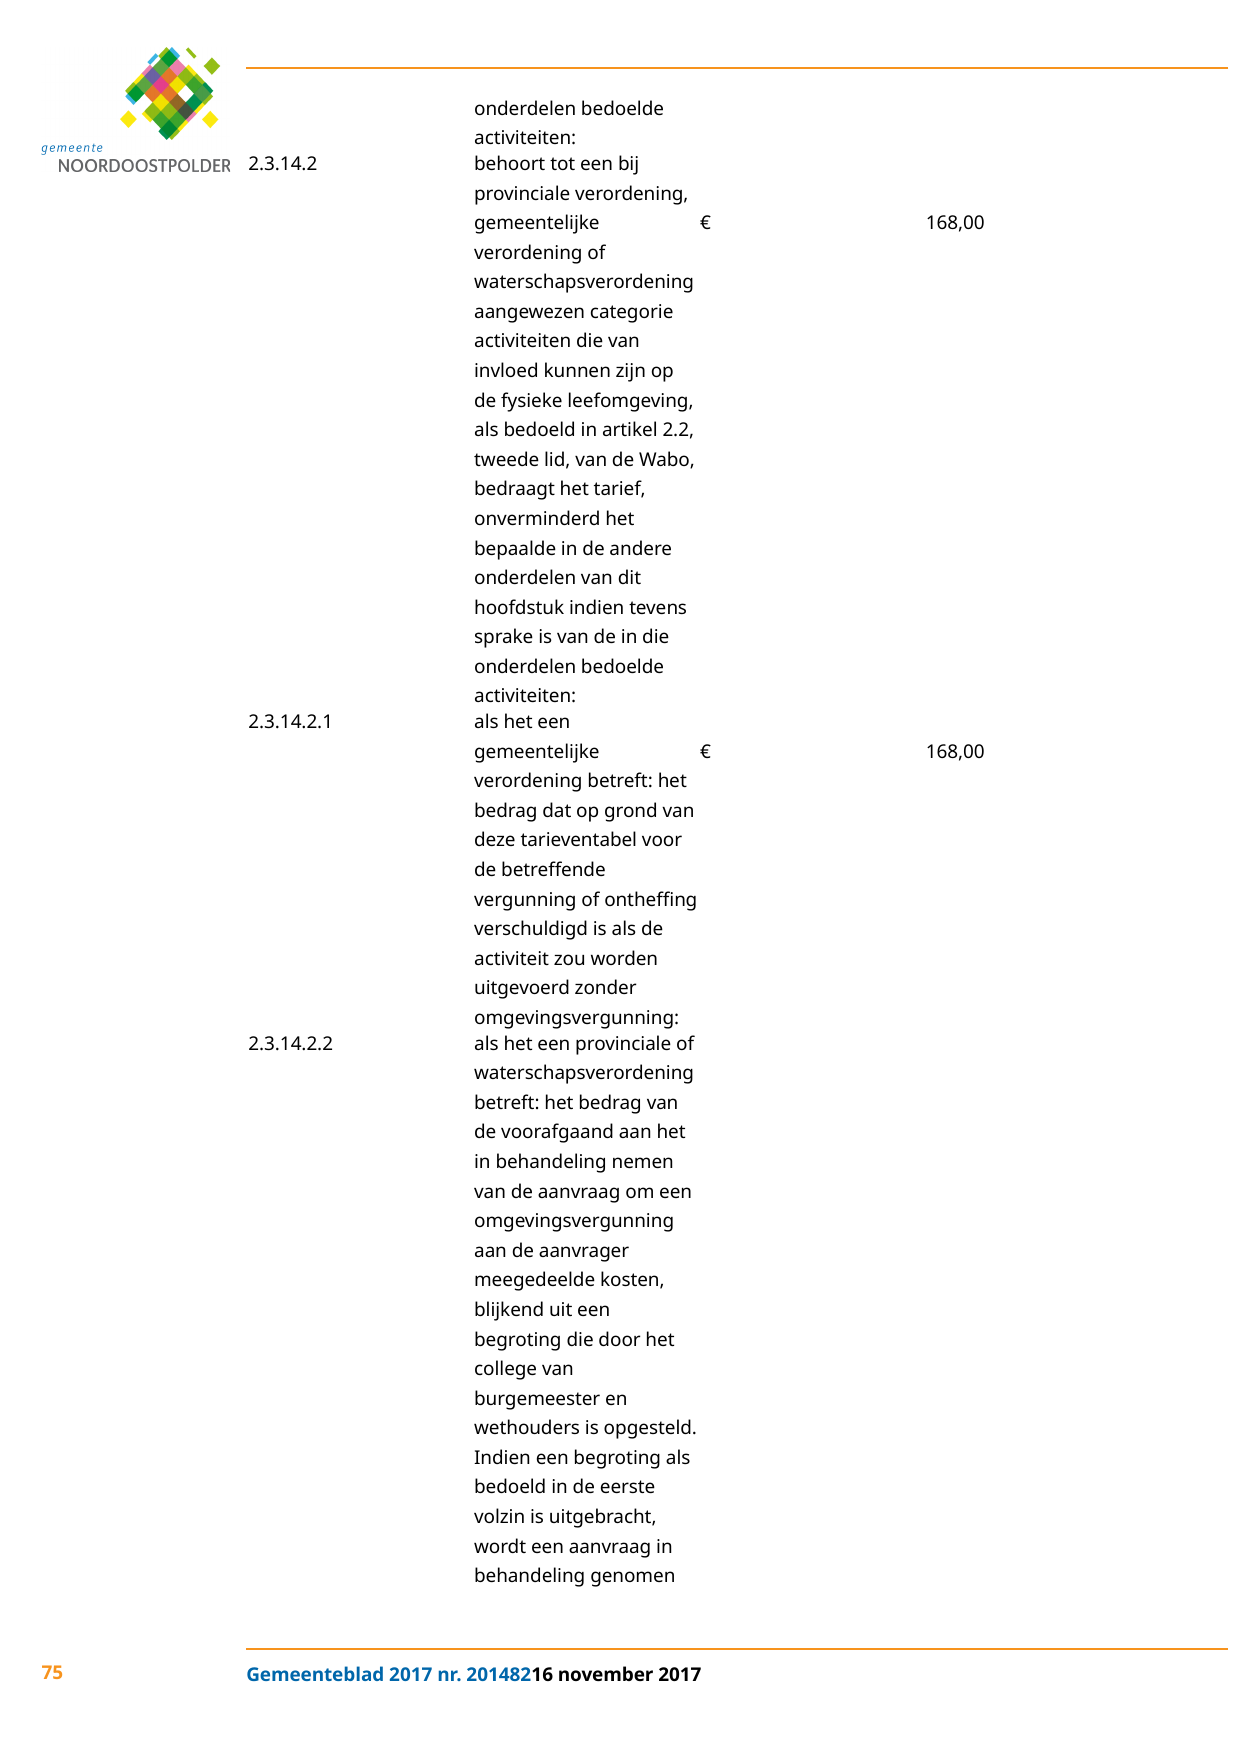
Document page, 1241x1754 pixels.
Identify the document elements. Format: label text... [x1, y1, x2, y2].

table_cell 2.3.14.2.2 [248, 1030, 474, 1588]
table_cell € [700, 150, 926, 708]
table_cell [700, 1030, 926, 1588]
table_cell 168,00 [926, 708, 1152, 1030]
table_cell 168,00 [926, 150, 1152, 708]
table_cell [926, 95, 1152, 150]
table_cell 2.3.14.2 [248, 150, 474, 708]
table_cell als het een gemeentelijke verordening betreft: het bedrag dat op grond van deze tarieventabel voor de betreffende vergunning of ontheffing verschuldigd is als de activiteit zou worden uitgevoerd zonder omgevingsvergunning: [474, 708, 700, 1030]
table_cell € [700, 708, 926, 1030]
table_cell onderdelen bedoelde activiteiten: [474, 95, 700, 150]
table_cell 2.3.14.2.1 [248, 708, 474, 1030]
table_cell behoort tot een bij provinciale verordening, gemeentelijke verordening of waterschapsverordening aangewezen categorie activiteiten die van invloed kunnen zijn op de fysieke leefomgeving, als bedoeld in artikel 2.2, tweede lid, van de Wabo, bedraagt het tarief, onverminderd het bepaalde in de andere onderdelen van dit hoofdstuk indien tevens sprake is van de in die onderdelen bedoelde activiteiten: [474, 150, 700, 708]
picture [41, 47, 231, 172]
table_cell [926, 1030, 1152, 1588]
table_cell [700, 95, 926, 150]
table_cell [248, 95, 474, 150]
table_cell als het een provinciale of waterschapsverordening betreft: het bedrag van de voorafgaand aan het in behandeling nemen van de aanvraag om een omgevingsvergunning aan de aanvrager meegedeelde kosten, blijkend uit een begroting die door het college van burgemeester en wethouders is opgesteld. Indien een begroting als bedoeld in de eerste volzin is uitgebracht, wordt een aanvraag in behandeling genomen [474, 1030, 700, 1588]
